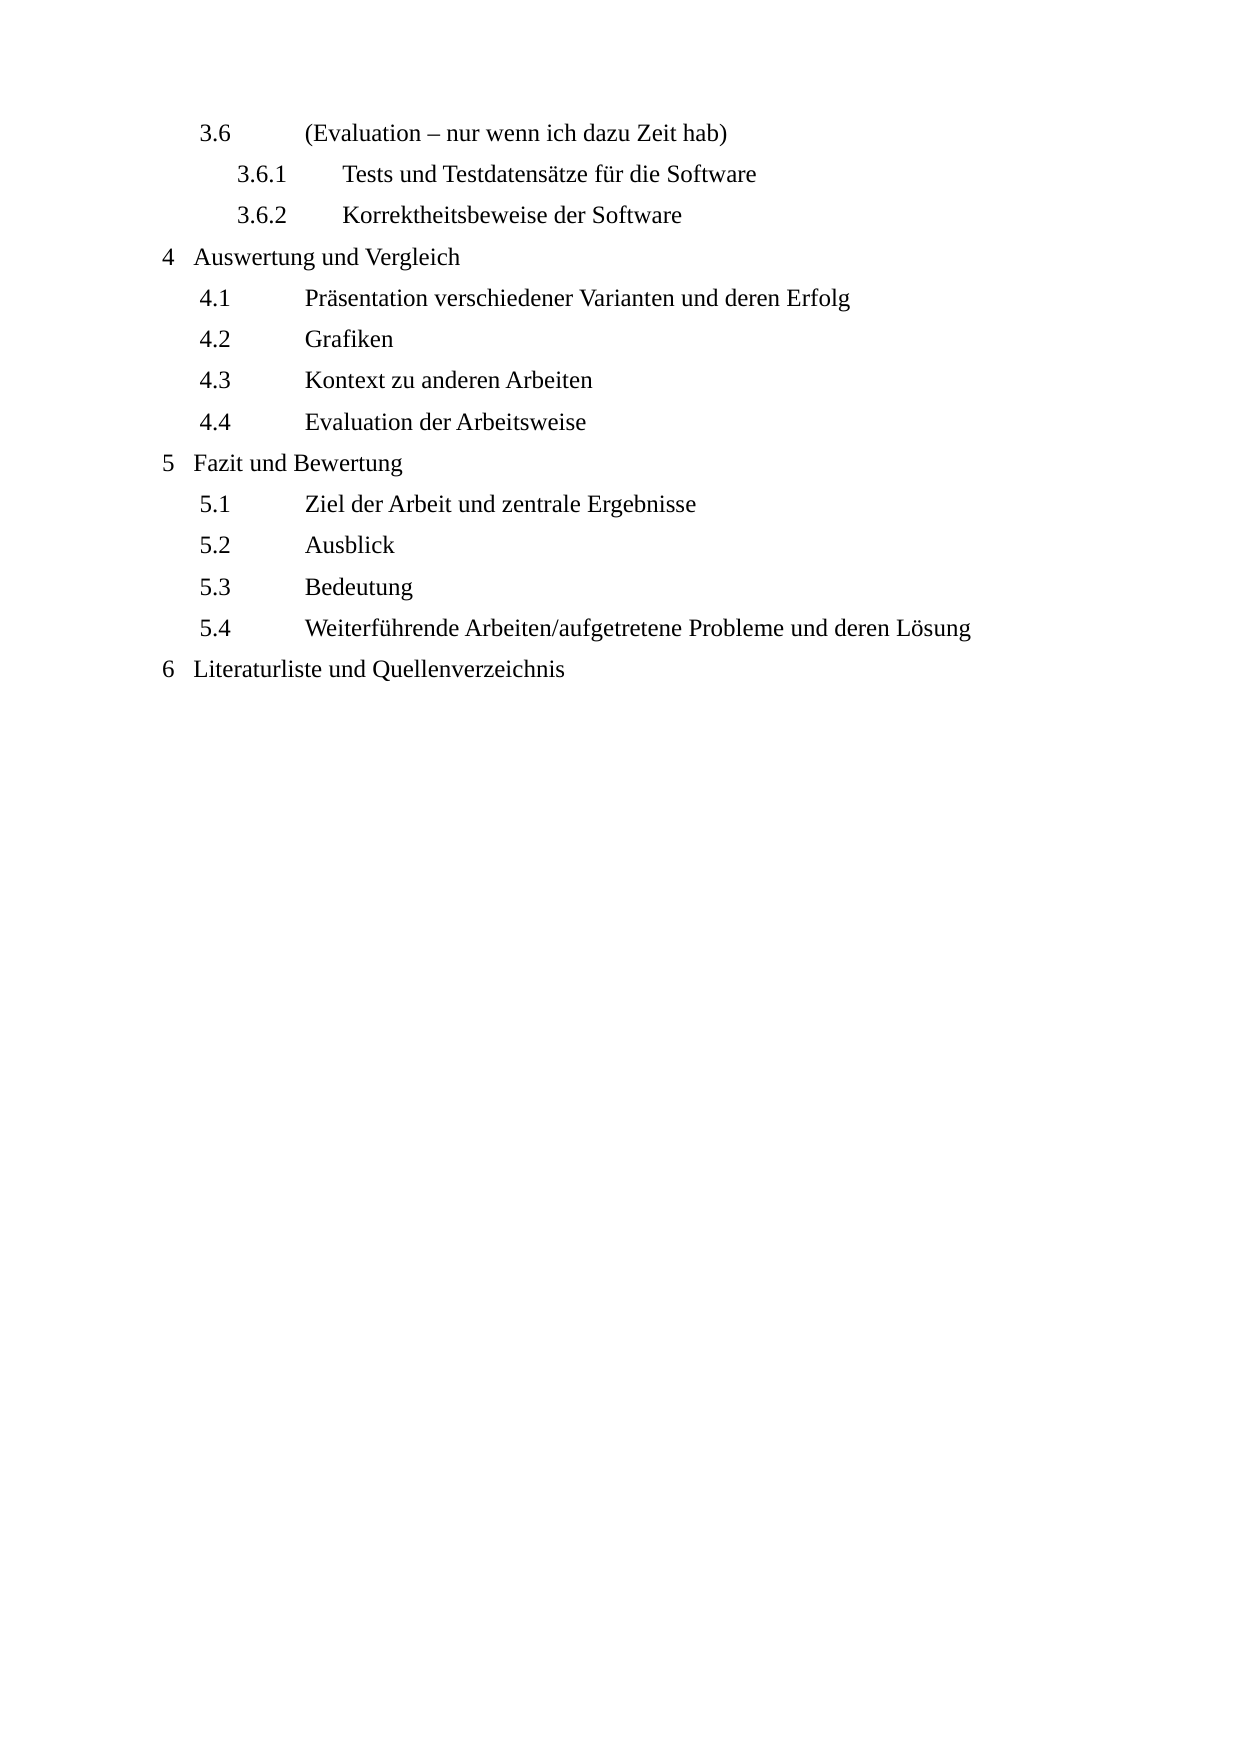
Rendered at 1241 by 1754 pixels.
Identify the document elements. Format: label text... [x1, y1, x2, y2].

list Ziel der Arbeit und zentrale Ergebnisse [193, 489, 1122, 518]
list Kontext zu anderen Arbeiten [193, 366, 1122, 394]
list Auswertung und Vergleich [156, 242, 1122, 271]
list Grafiken [193, 324, 1122, 353]
list Bedeutung [193, 572, 1122, 601]
list Evaluation der Arbeitsweise [193, 407, 1122, 436]
list Ausblick [193, 531, 1122, 559]
list (Evaluation – nur wenn ich dazu Zeit hab) [193, 118, 1122, 147]
list Tests und Testdatensätze für die Software [231, 159, 1122, 188]
list Korrektheitsbeweise der Software [231, 201, 1122, 229]
list Literaturliste und Quellenverzeichnis [156, 654, 1122, 683]
list Präsentation verschiedener Varianten und deren Erfolg [193, 283, 1122, 312]
list Fazit und Bewertung [156, 448, 1122, 477]
list Weiterführende Arbeiten/aufgetretene Probleme und deren Lösung [193, 613, 1122, 642]
